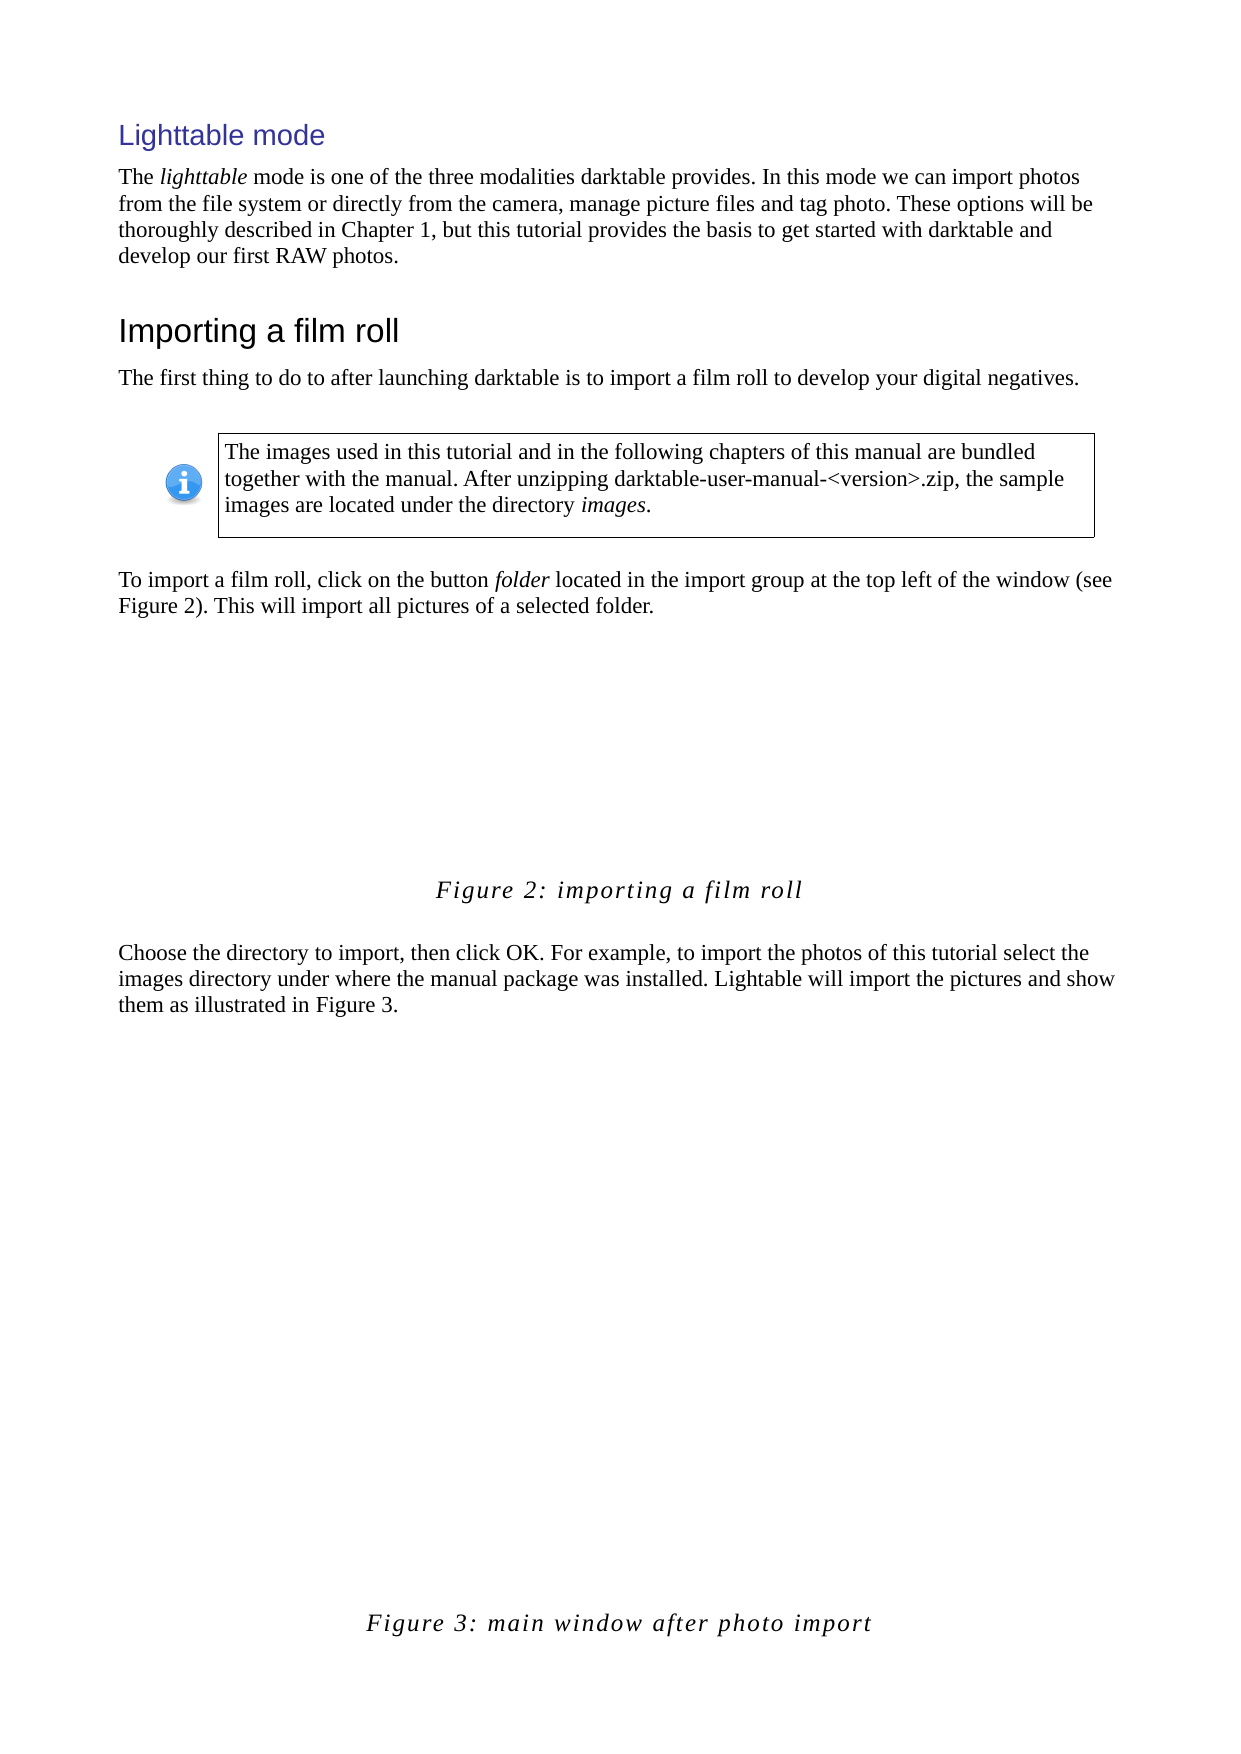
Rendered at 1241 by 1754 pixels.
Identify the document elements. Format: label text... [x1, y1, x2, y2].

table_header [204, 465, 218, 504]
table_header The images used in this tutorial and in the following chapters of this manual are bundled together with the manual. After unzipping darktable-user-manual-<version>.zip, the sample images are located under the directory images. [219, 434, 1094, 537]
text The lighttable mode is one of the three modalities darktable provides. In this mode we can import photos from the file system or directly from the camera, manage picture files and tag photo. These options will be thoroughly described in Chapter 1, but this tutorial provides the basis to get started with darktable and develop our first RAW photos. [118, 163, 1122, 269]
text To import a film roll, click on the button folder located in the import group at the top left of the window (see Figure 2). This will import all pictures of a selected folder. [118, 566, 1122, 619]
picture [163, 464, 204, 505]
text [118, 1031, 1122, 1043]
table_header [149, 465, 163, 504]
text [118, 631, 1122, 643]
table_header [149, 505, 218, 537]
text Choose the directory to import, then click OK. For example, to import the photos of this tutorial select the images directory under where the manual package was installed. Lightable will import the pictures and show them as illustrated in Figure 3. [118, 904, 1122, 1018]
subtitle Lighttable mode [118, 118, 1122, 152]
subtitle Importing a film roll [118, 311, 1122, 349]
text The first thing to do to after launching darktable is to import a film roll to develop your digital negatives. [118, 364, 1122, 390]
text Figure 2: importing a film roll [118, 643, 1122, 904]
text Figure 3: main window after photo import [118, 1043, 1122, 1637]
table_header [149, 433, 218, 464]
